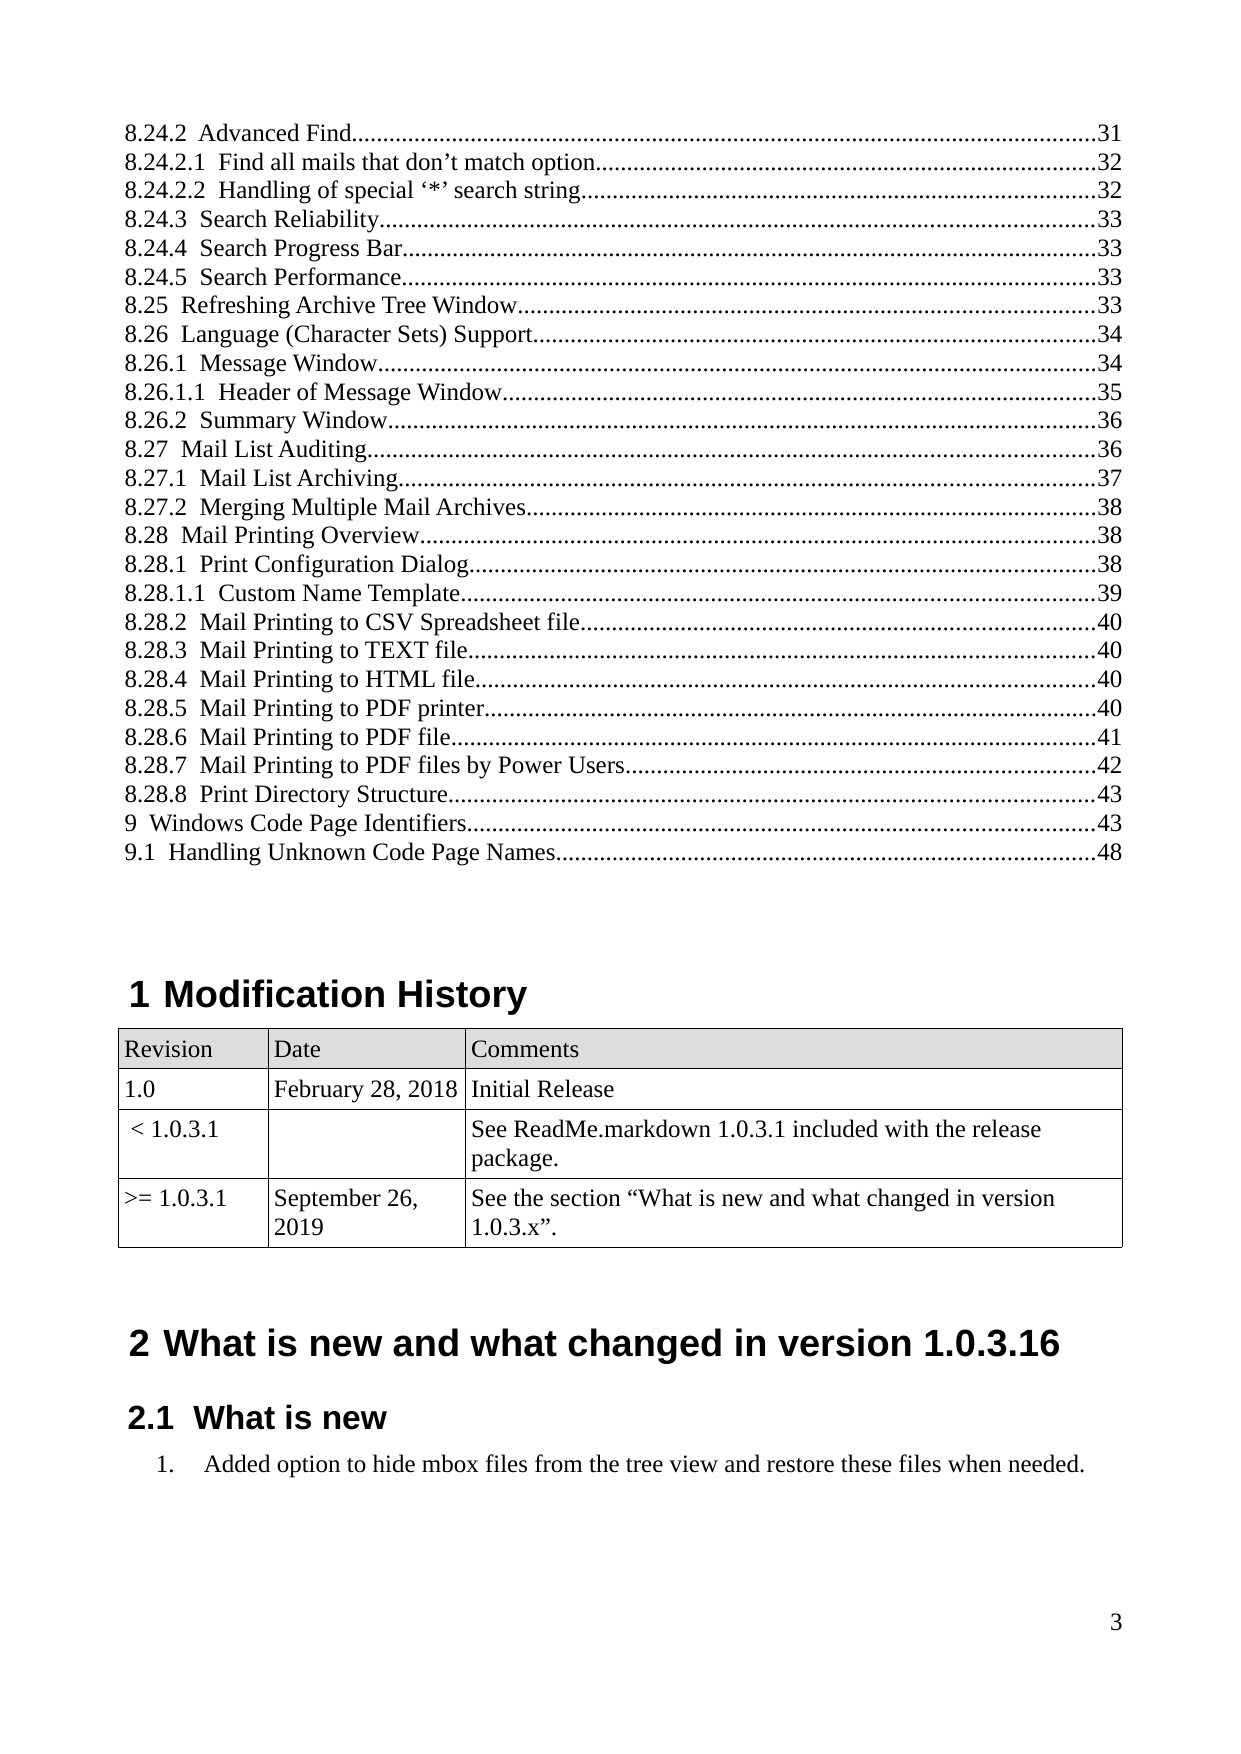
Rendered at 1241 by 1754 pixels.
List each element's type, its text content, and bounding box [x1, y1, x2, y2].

text 8.27 Mail List Auditing 36 [118, 434, 1122, 463]
text 8.24.2.1 Find all mails that don’t match option 32 [118, 147, 1122, 176]
table_cell 1.0 [119, 1069, 268, 1108]
table_cell < 1.0.3.1 [119, 1110, 268, 1178]
table_header Comments [466, 1029, 1122, 1068]
text 8.28.2 Mail Printing to CSV Spreadsheet file 40 [118, 607, 1122, 636]
table_cell [269, 1110, 465, 1178]
table_cell >= 1.0.3.1 [119, 1179, 268, 1247]
text 8.28.1 Print Configuration Dialog 38 [118, 549, 1122, 578]
text 8.28.7 Mail Printing to PDF files by Power Users 42 [118, 751, 1122, 779]
table_cell Initial Release [466, 1069, 1122, 1108]
text 9.1 Handling Unknown Code Page Names 48 [118, 837, 1122, 866]
subtitle Modification History [118, 972, 1122, 1015]
table_header Revision [119, 1029, 268, 1068]
text 8.24.4 Search Progress Bar 33 [118, 233, 1122, 262]
table_cell See ReadMe.markdown 1.0.3.1 included with the release package. [466, 1110, 1122, 1178]
table_header Date [269, 1029, 465, 1068]
table_cell See the section “What is new and what changed in version 1.0.3.x”. [466, 1179, 1122, 1247]
text 8.28.3 Mail Printing to TEXT file 40 [118, 636, 1122, 664]
text 8.24.2.2 Handling of special ‘*’ search string 32 [118, 176, 1122, 204]
text 8.27.1 Mail List Archiving 37 [118, 463, 1122, 492]
text 8.26.2 Summary Window 36 [118, 406, 1122, 434]
text 8.26.1 Message Window 34 [118, 348, 1122, 377]
text 8.24.5 Search Performance 33 [118, 262, 1122, 291]
text 8.26.1.1 Header of Message Window 35 [118, 377, 1122, 406]
table_cell September 26, 2019 [269, 1179, 465, 1247]
text 8.28.4 Mail Printing to HTML file 40 [118, 664, 1122, 693]
text 8.28.5 Mail Printing to PDF printer 40 [118, 693, 1122, 722]
subtitle What is new [118, 1398, 1122, 1436]
text 8.28.8 Print Directory Structure 43 [118, 779, 1122, 808]
text 8.27.2 Merging Multiple Mail Archives 38 [118, 492, 1122, 521]
text 8.28.6 Mail Printing to PDF file 41 [118, 722, 1122, 751]
text 8.25 Refreshing Archive Tree Window 33 [118, 291, 1122, 319]
text 8.28.1.1 Custom Name Template 39 [118, 578, 1122, 607]
text 8.26 Language (Character Sets) Support 34 [118, 319, 1122, 348]
text 9 Windows Code Page Identifiers 43 [118, 808, 1122, 837]
text 8.24.2 Advanced Find 31 [118, 118, 1122, 147]
subtitle What is new and what changed in version 1.0.3.16 [118, 1321, 1122, 1364]
text 8.28 Mail Printing Overview 38 [118, 521, 1122, 549]
list Added option to hide mbox files from the tree view and restore these files when needed. [156, 1449, 1122, 1478]
text 8.24.3 Search Reliability 33 [118, 204, 1122, 233]
table_cell February 28, 2018 [269, 1069, 465, 1108]
